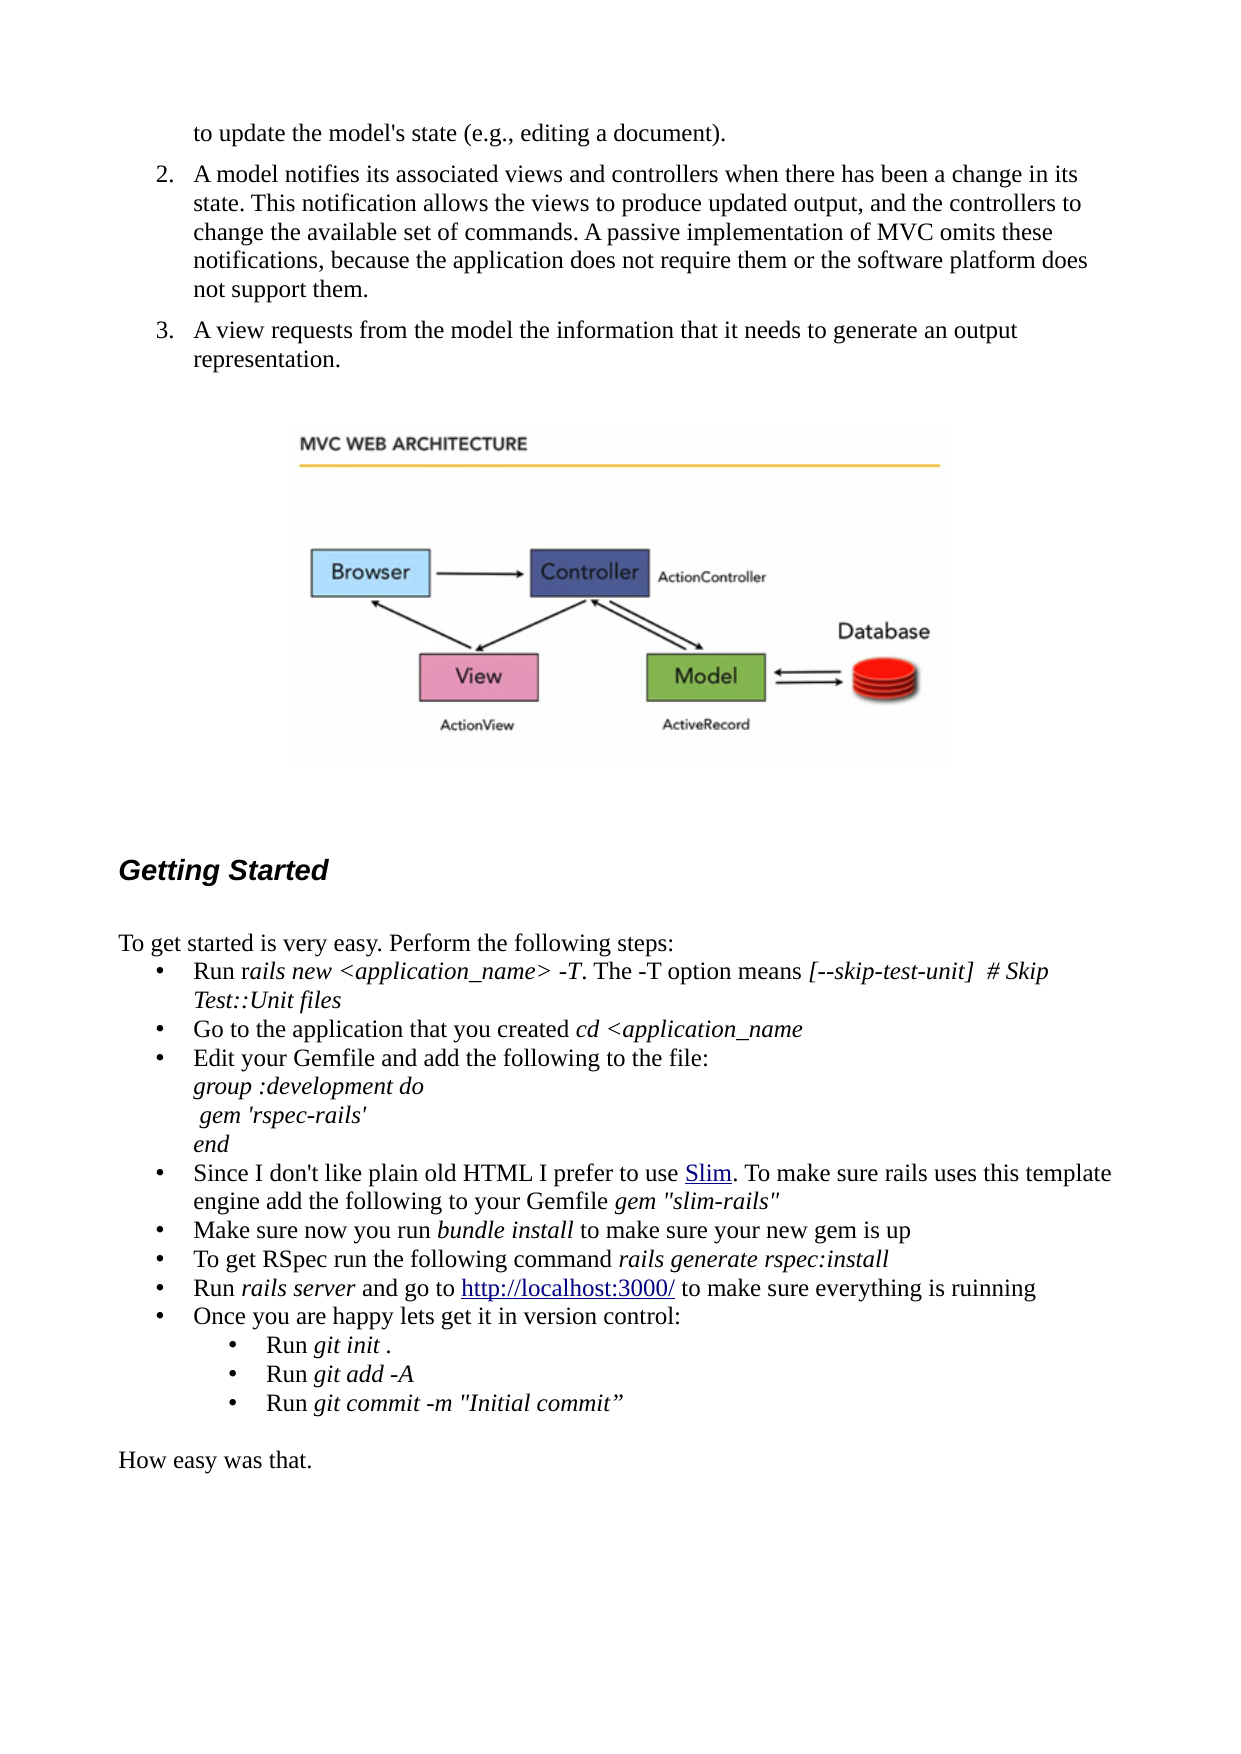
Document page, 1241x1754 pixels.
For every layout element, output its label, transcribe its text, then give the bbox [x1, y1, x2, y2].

list to update the model's state (e.g., editing a document). [156, 118, 1122, 147]
list Edit your Gemfile and add the following to the file: group :development do gem 'rspec-rails' end [156, 1043, 1122, 1158]
list A model notifies its associated views and controllers when there has been a change in its state. This notification allows the views to produce updated output, and the controllers to change the available set of commands. A passive implementation of MVC omits these notifications, because the application does not require them or the software platform does not support them. [156, 159, 1122, 303]
list To get RSpec run the following command rails generate rspec:install [156, 1244, 1122, 1273]
list Run git init . [228, 1330, 1122, 1359]
list Since I don't like plain old HTML I prefer to use Slim. To make sure rails uses this template engine add the following to your Gemfile gem "slim-rails" [156, 1158, 1122, 1215]
text To get started is very easy. Perform the following steps: [118, 928, 1122, 956]
list Run rails new <application_name> -T. The -T option means [--skip-test-unit] # Skip Test::Unit files [156, 956, 1122, 1014]
list Once you are happy lets get it in version control: [156, 1301, 1122, 1330]
list Go to the application that you created cd <application_name [156, 1014, 1122, 1043]
subtitle Getting Started [118, 853, 1122, 886]
list Run git add -A [228, 1359, 1122, 1388]
picture [288, 426, 952, 762]
text How easy was that. [118, 1445, 1122, 1474]
list Run git commit -m "Initial commit” [228, 1388, 1122, 1445]
list Make sure now you run bundle install to make sure your new gem is up [156, 1215, 1122, 1244]
list A view requests from the model the information that it needs to generate an output representation. [156, 316, 1122, 373]
list Run rails server and go to http://localhost:3000/ to make sure everything is ruinning [156, 1273, 1122, 1301]
